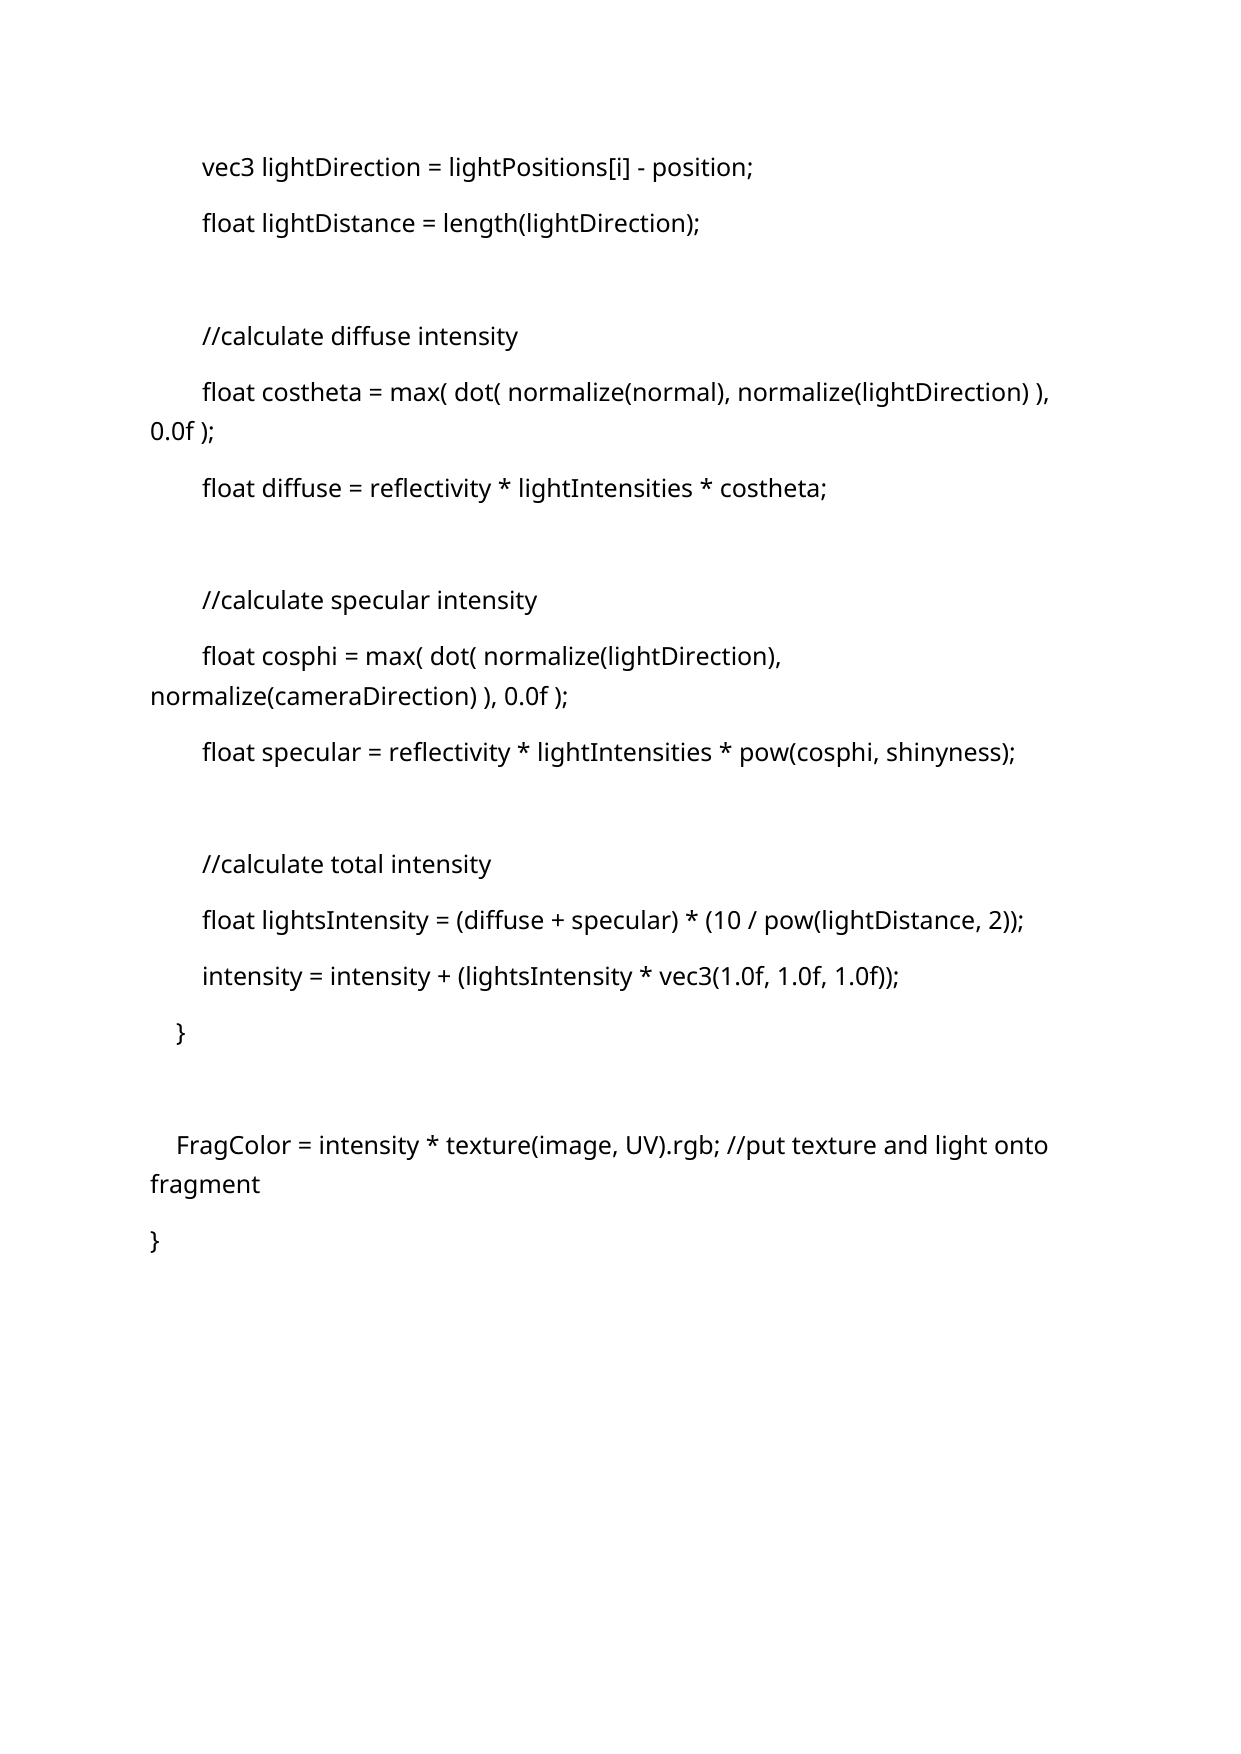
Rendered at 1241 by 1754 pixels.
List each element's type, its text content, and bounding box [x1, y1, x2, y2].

text float lightDistance = length(lightDirection); [150, 206, 1090, 240]
text float specular = reflectivity * lightIntensities * pow(cosphi, shinyness); [150, 734, 1090, 768]
text //calculate diffuse intensity [150, 318, 1090, 352]
text float lightsIntensity = (diffuse + specular) * (10 / pow(lightDistance, 2)); [150, 903, 1090, 937]
text float diffuse = reflectivity * lightIntensities * costheta; [150, 470, 1090, 504]
text } [150, 1015, 1090, 1049]
text //calculate specular intensity [150, 582, 1090, 617]
text } [150, 1223, 1090, 1257]
text FragColor = intensity * texture(image, UV).rgb; //put texture and light onto fragment [150, 1127, 1090, 1201]
text vec3 lightDirection = lightPositions[i] - position; [150, 150, 1090, 184]
text float cosphi = max( dot( normalize(lightDirection), normalize(cameraDirection) ), 0.0f ); [150, 639, 1090, 712]
text intensity = intensity + (lightsIntensity * vec3(1.0f, 1.0f, 1.0f)); [150, 959, 1090, 993]
text float costheta = max( dot( normalize(normal), normalize(lightDirection) ), 0.0f ); [150, 374, 1090, 448]
text //calculate total intensity [150, 847, 1090, 881]
